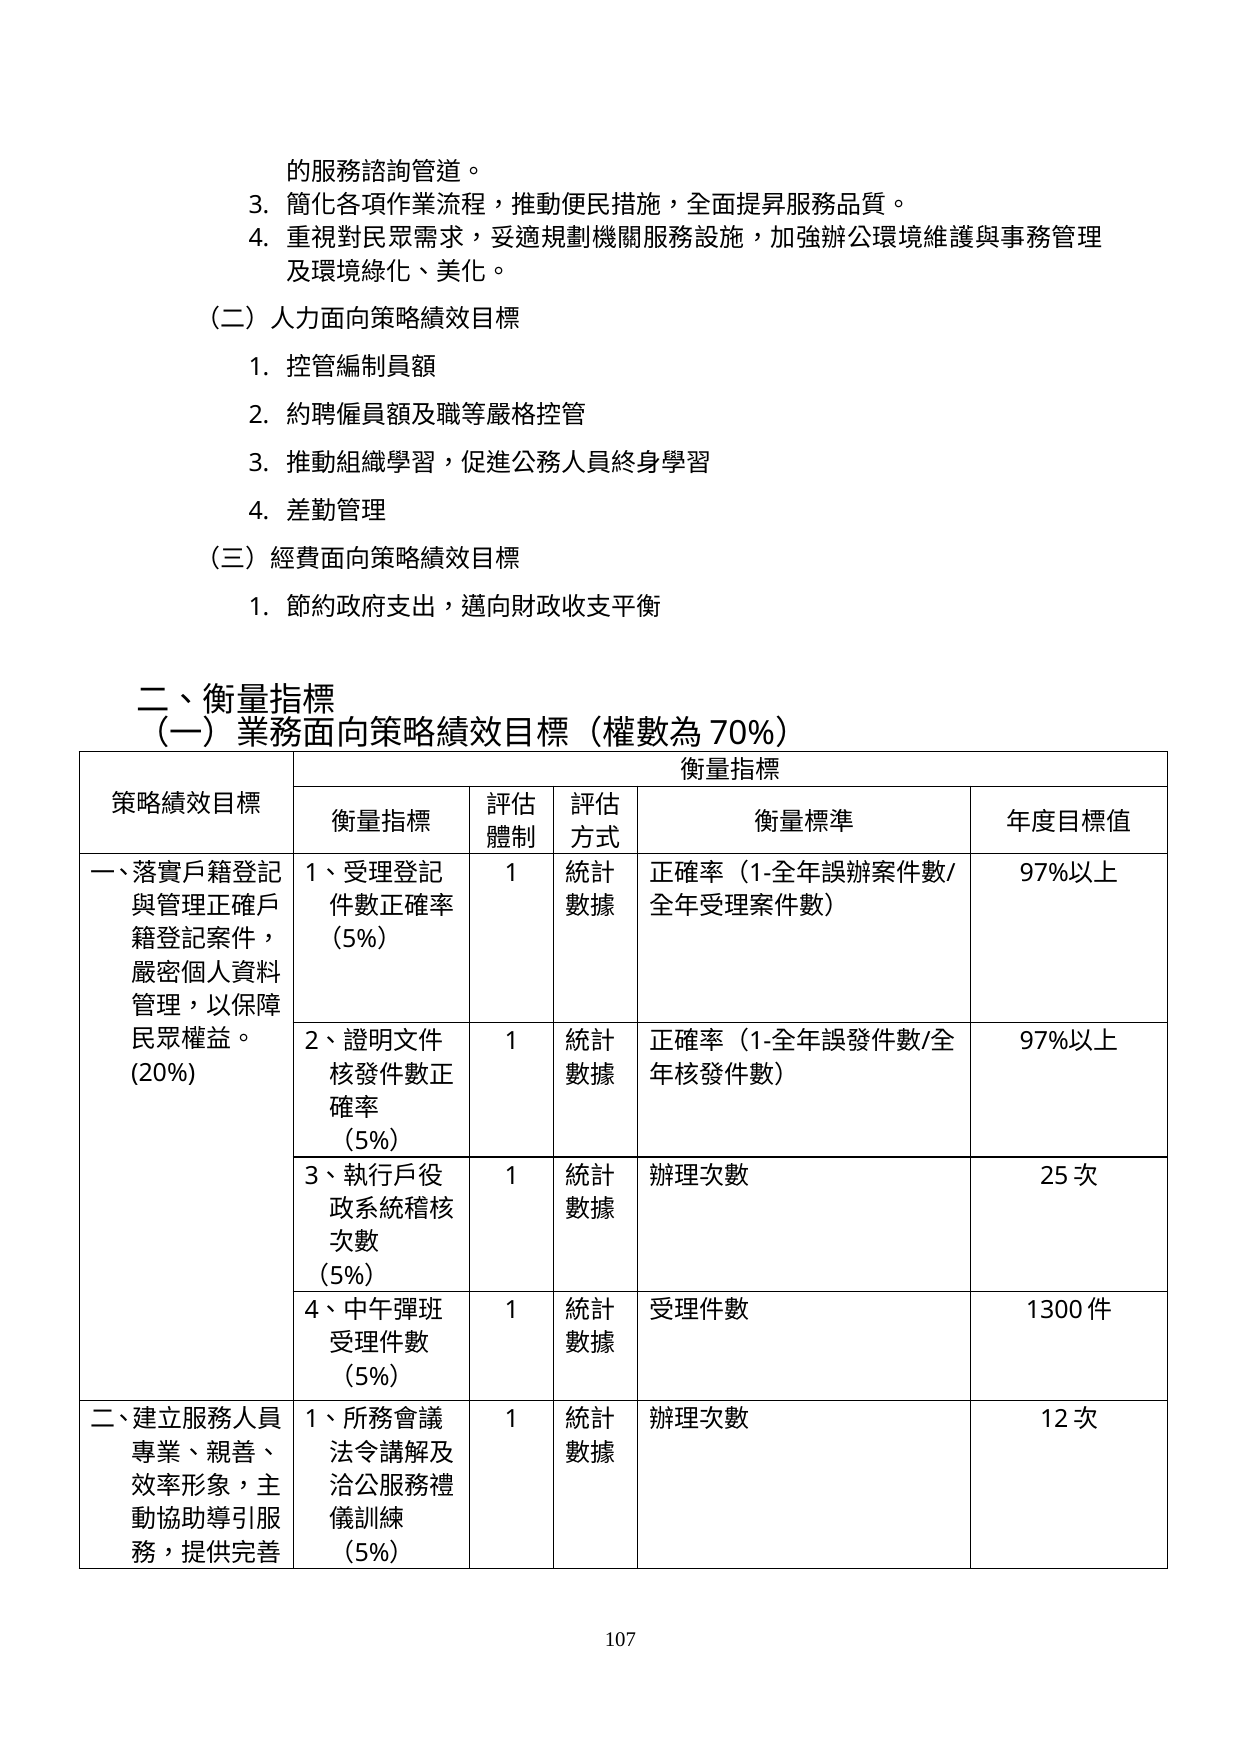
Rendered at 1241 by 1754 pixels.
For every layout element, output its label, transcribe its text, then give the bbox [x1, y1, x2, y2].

table_cell 評估方式 [554, 787, 637, 853]
list 差勤管理 [248, 493, 1104, 526]
table_cell 1 [470, 854, 553, 1022]
table_cell 1、所務會議法令講解及洽公服務禮儀訓練（5%） [294, 1401, 469, 1568]
table_cell 受理件數 [638, 1292, 970, 1400]
table_cell 統計數據 [554, 1401, 637, 1568]
list 節約政府支出，邁向財政收支平衡 [248, 589, 1104, 622]
list 控管編制員額 [248, 349, 1104, 382]
table_cell 統計數據 [554, 1023, 637, 1156]
text 二、衡量指標 [136, 684, 1104, 718]
list 的服務諮詢管道。 [248, 153, 1104, 187]
table_header 衡量指標 [294, 752, 1167, 786]
table_cell 1 [470, 1292, 553, 1400]
table_cell 衡量指標 [294, 787, 469, 853]
table_cell 一、落實戶籍登記與管理正確戶籍登記案件，嚴密個人資料管理，以保障民眾權益。(20%) [80, 854, 293, 1400]
table_cell 2、證明文件核發件數正確率（5%） [294, 1023, 469, 1156]
table_cell 辦理次數 [638, 1401, 970, 1568]
list 重視對民眾需求，妥適規劃機關服務設施，加強辦公環境維護與事務管理及環境綠化、美化。 [248, 220, 1104, 287]
text （一）業務面向策略績效目標（權數為70%） [136, 718, 1104, 751]
text （二）人力面向策略績效目標 [195, 301, 1104, 334]
table_cell 年度目標值 [971, 787, 1167, 853]
table_cell 辦理次數 [638, 1158, 970, 1291]
list 推動組織學習，促進公務人員終身學習 [248, 445, 1104, 478]
table_cell 12次 [971, 1401, 1167, 1568]
list 約聘僱員額及職等嚴格控管 [248, 397, 1104, 430]
table_cell 衡量標準 [638, 787, 970, 853]
table_cell 正確率（1-全年誤發件數/全年核發件數） [638, 1023, 970, 1156]
text （三）經費面向策略績效目標 [195, 541, 1104, 574]
table_cell 1300件 [971, 1292, 1167, 1400]
table_header 策略績效目標 [80, 752, 293, 853]
table_cell 25次 [971, 1158, 1167, 1291]
table_cell 3、執行戶役政系統稽核次數 （5%） [294, 1158, 469, 1291]
table_cell 1、受理登記件數正確率 （5%） [294, 854, 469, 1022]
table_cell 1 [470, 1158, 553, 1291]
table_cell 97%以上 [971, 854, 1167, 1022]
table_cell 統計數據 [554, 854, 637, 1022]
table_cell 1 [470, 1023, 553, 1156]
table_cell 1 [470, 1401, 553, 1568]
list 簡化各項作業流程，推動便民措施，全面提昇服務品質。 [248, 187, 1104, 220]
table_cell 統計數據 [554, 1292, 637, 1400]
table_cell 4、中午彈班受理件數（5%） [294, 1292, 469, 1400]
table_cell 二、建立服務人員專業、親善、效率形象，主動協助導引服務，提供完善 [80, 1401, 293, 1568]
table_cell 97%以上 [971, 1023, 1167, 1156]
table_cell 評估體制 [470, 787, 553, 853]
table_cell 正確率（1-全年誤辦案件數/全年受理案件數） [638, 854, 970, 1022]
table_cell 統計數據 [554, 1158, 637, 1291]
